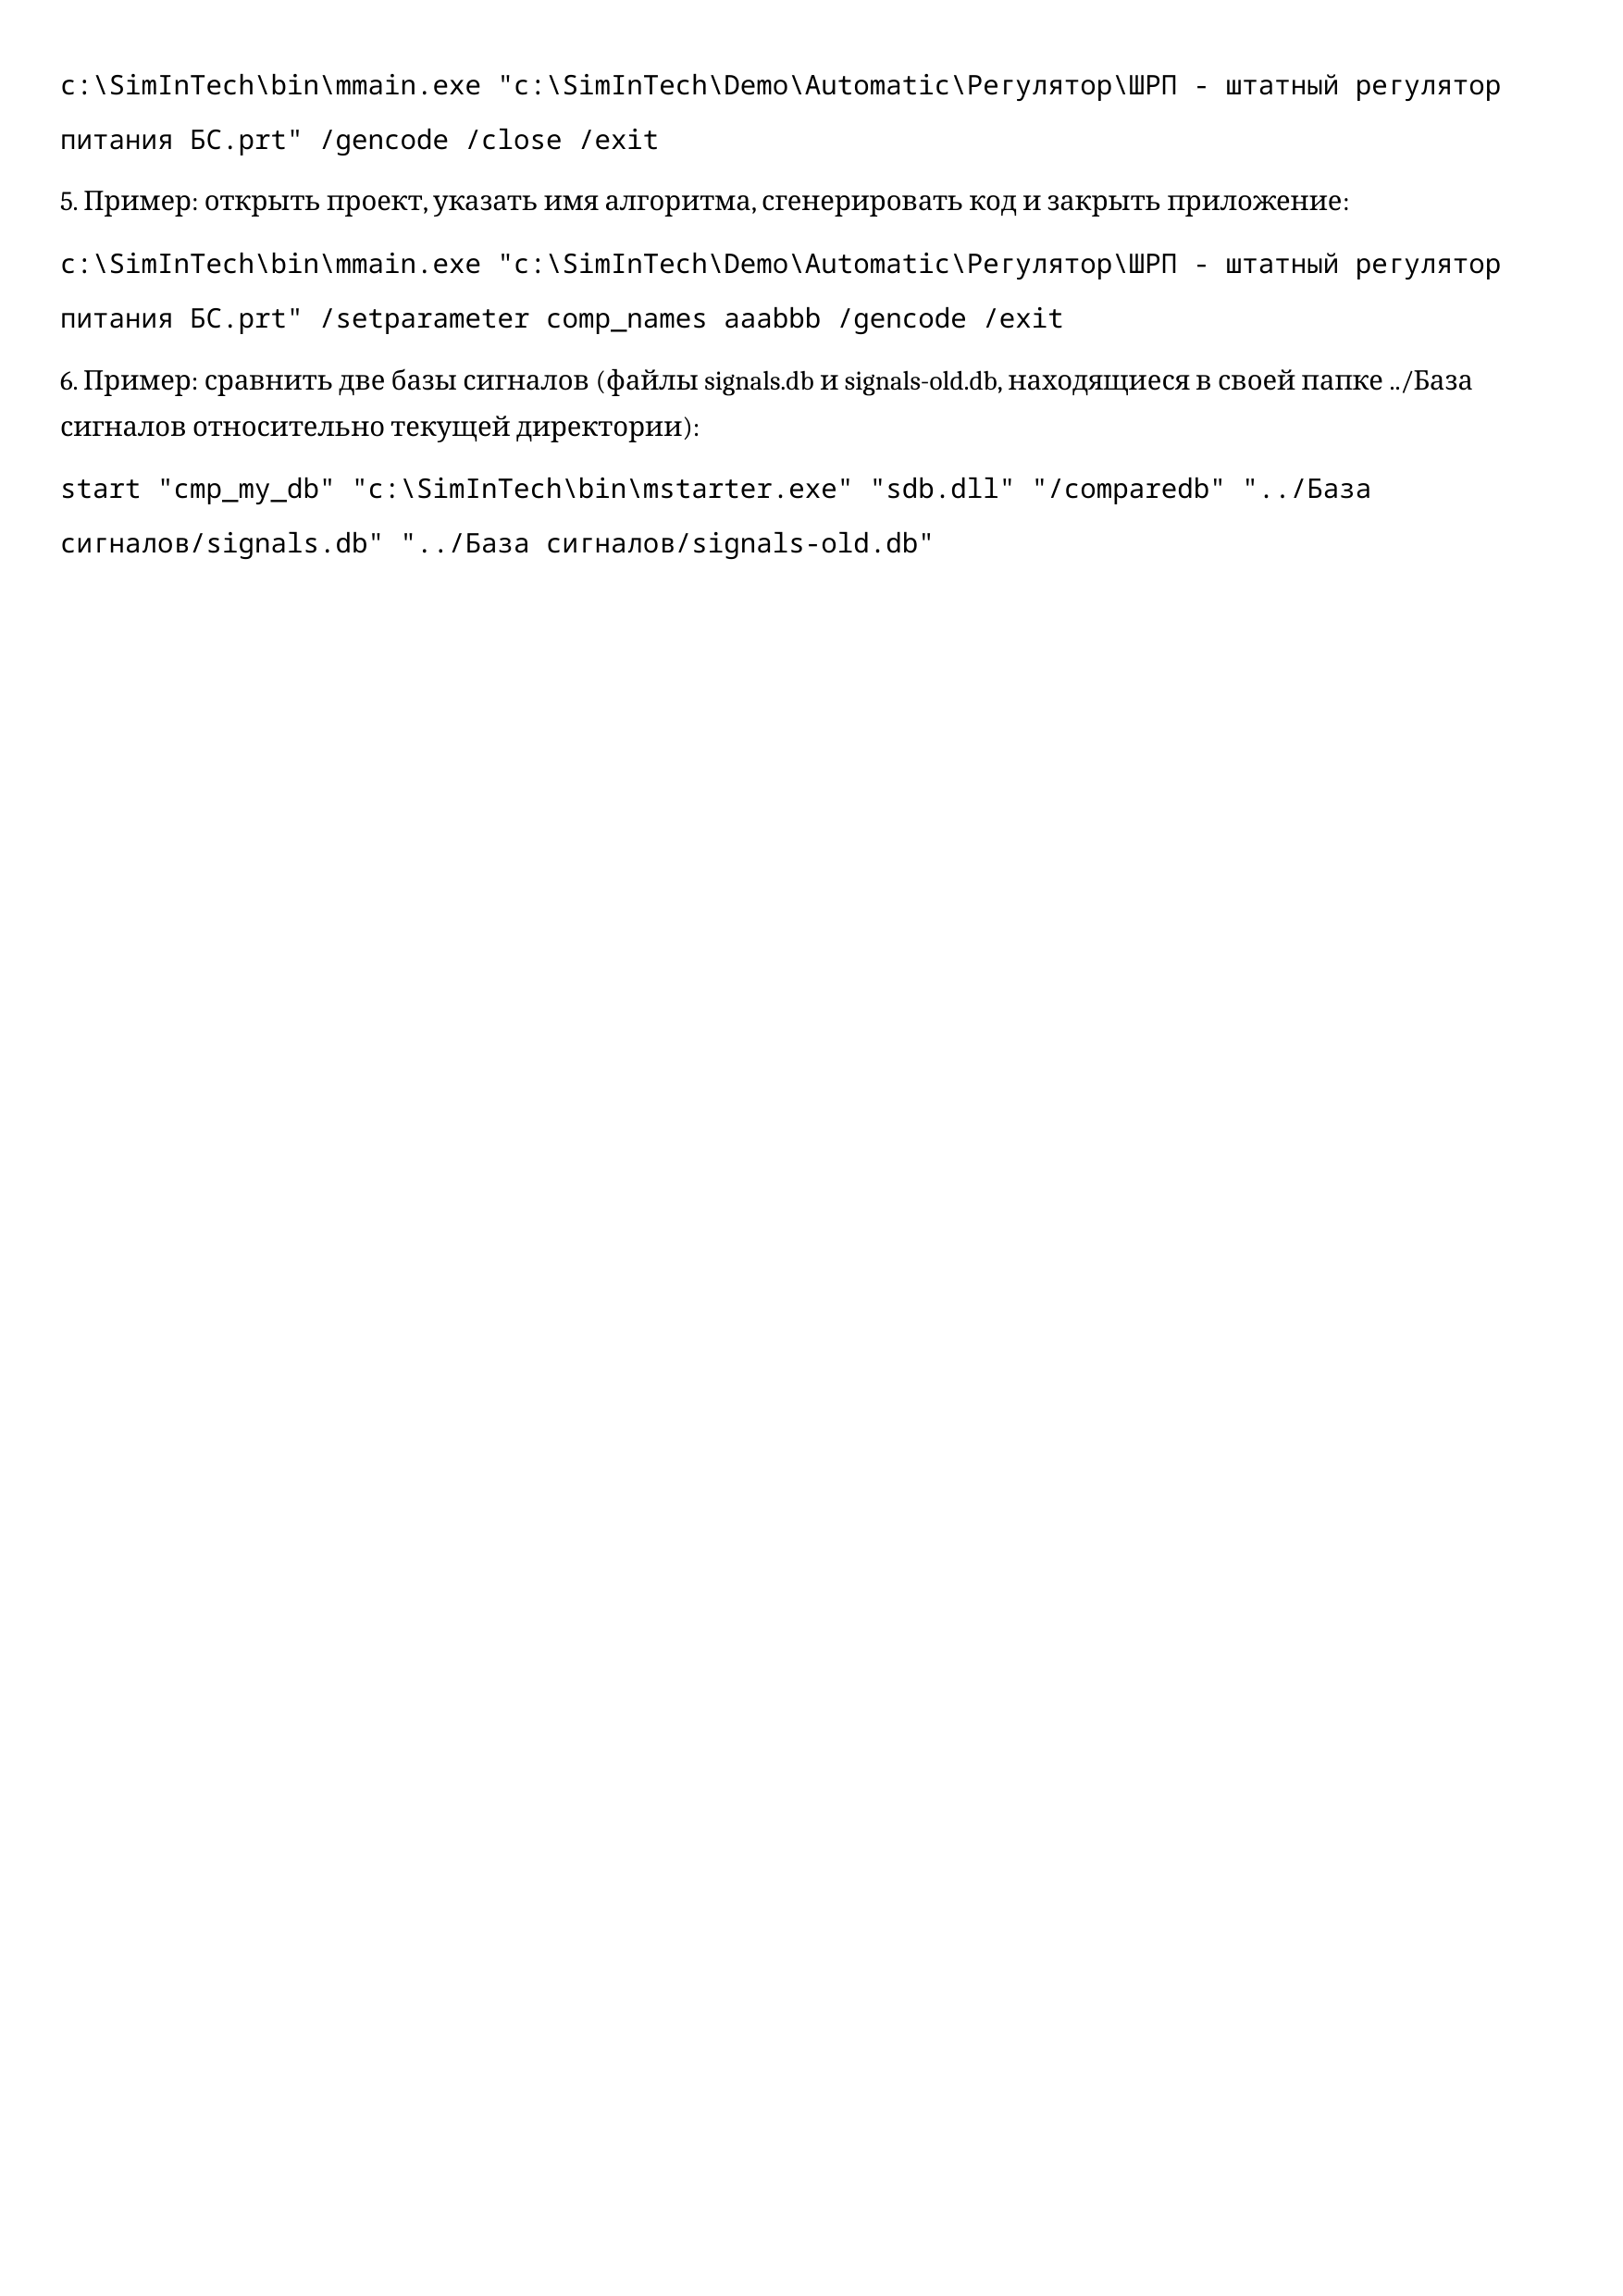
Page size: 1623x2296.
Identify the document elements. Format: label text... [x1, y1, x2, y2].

table_cell c:\SimInTech\bin\mmain.exe "c:\SimInTech\Demo\Automatic\Регулятор\ШРП - штатный регулятор питания БС.prt" /gencode /close /exit 5. Пример: открыть проект, указать имя алгоритма, сгенерировать код и закрыть приложение: c:\SimInTech\bin\mmain.exe "c:\SimInTech\Demo\Automatic\Регулятор\ШРП - штатный регулятор питания БС.prt" /setparameter comp_names aaabbb /gencode /exit 6. Пример: сравнить две базы сигналов (файлы signals.db и signals-old.db, находящиеся в своей папке ../База сигналов относительно текущей директории): start "cmp_my_db" "c:\SimInTech\bin\mstarter.exe" "sdb.dll" "/comparedb" "../База сигналов/signals.db" "../База сигналов/signals-old.db" [55, 55, 1568, 572]
